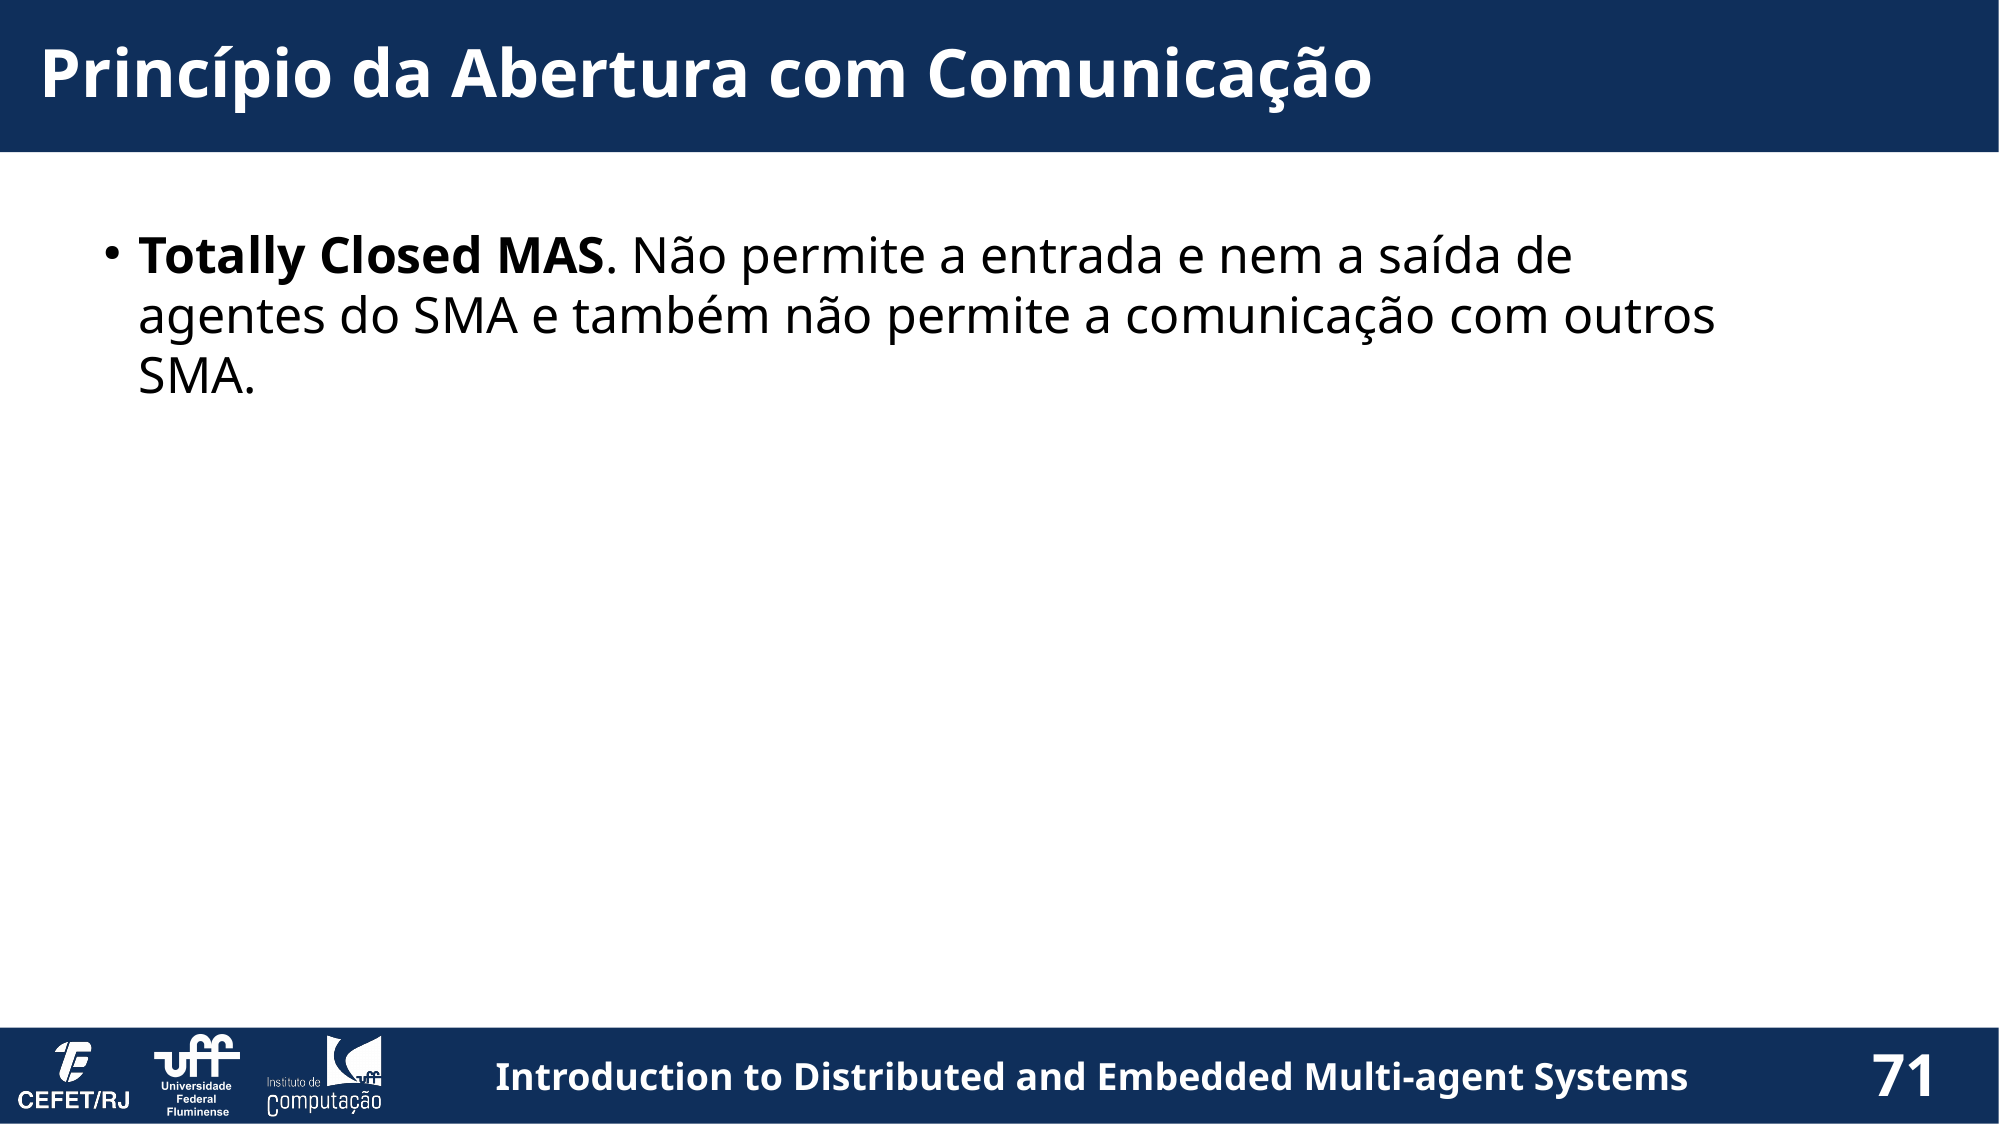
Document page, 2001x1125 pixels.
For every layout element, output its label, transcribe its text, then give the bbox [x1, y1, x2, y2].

picture [153, 1033, 241, 1121]
picture [265, 1033, 383, 1117]
picture [18, 1021, 129, 1125]
text_box Princípio da Abertura com Comunicação [25, 23, 1999, 119]
text_box Totally Closed MAS. Não permite a entrada e nem a saída de agentes do SMA e também não permite a comunicação com outros SMA. [88, 216, 1772, 472]
